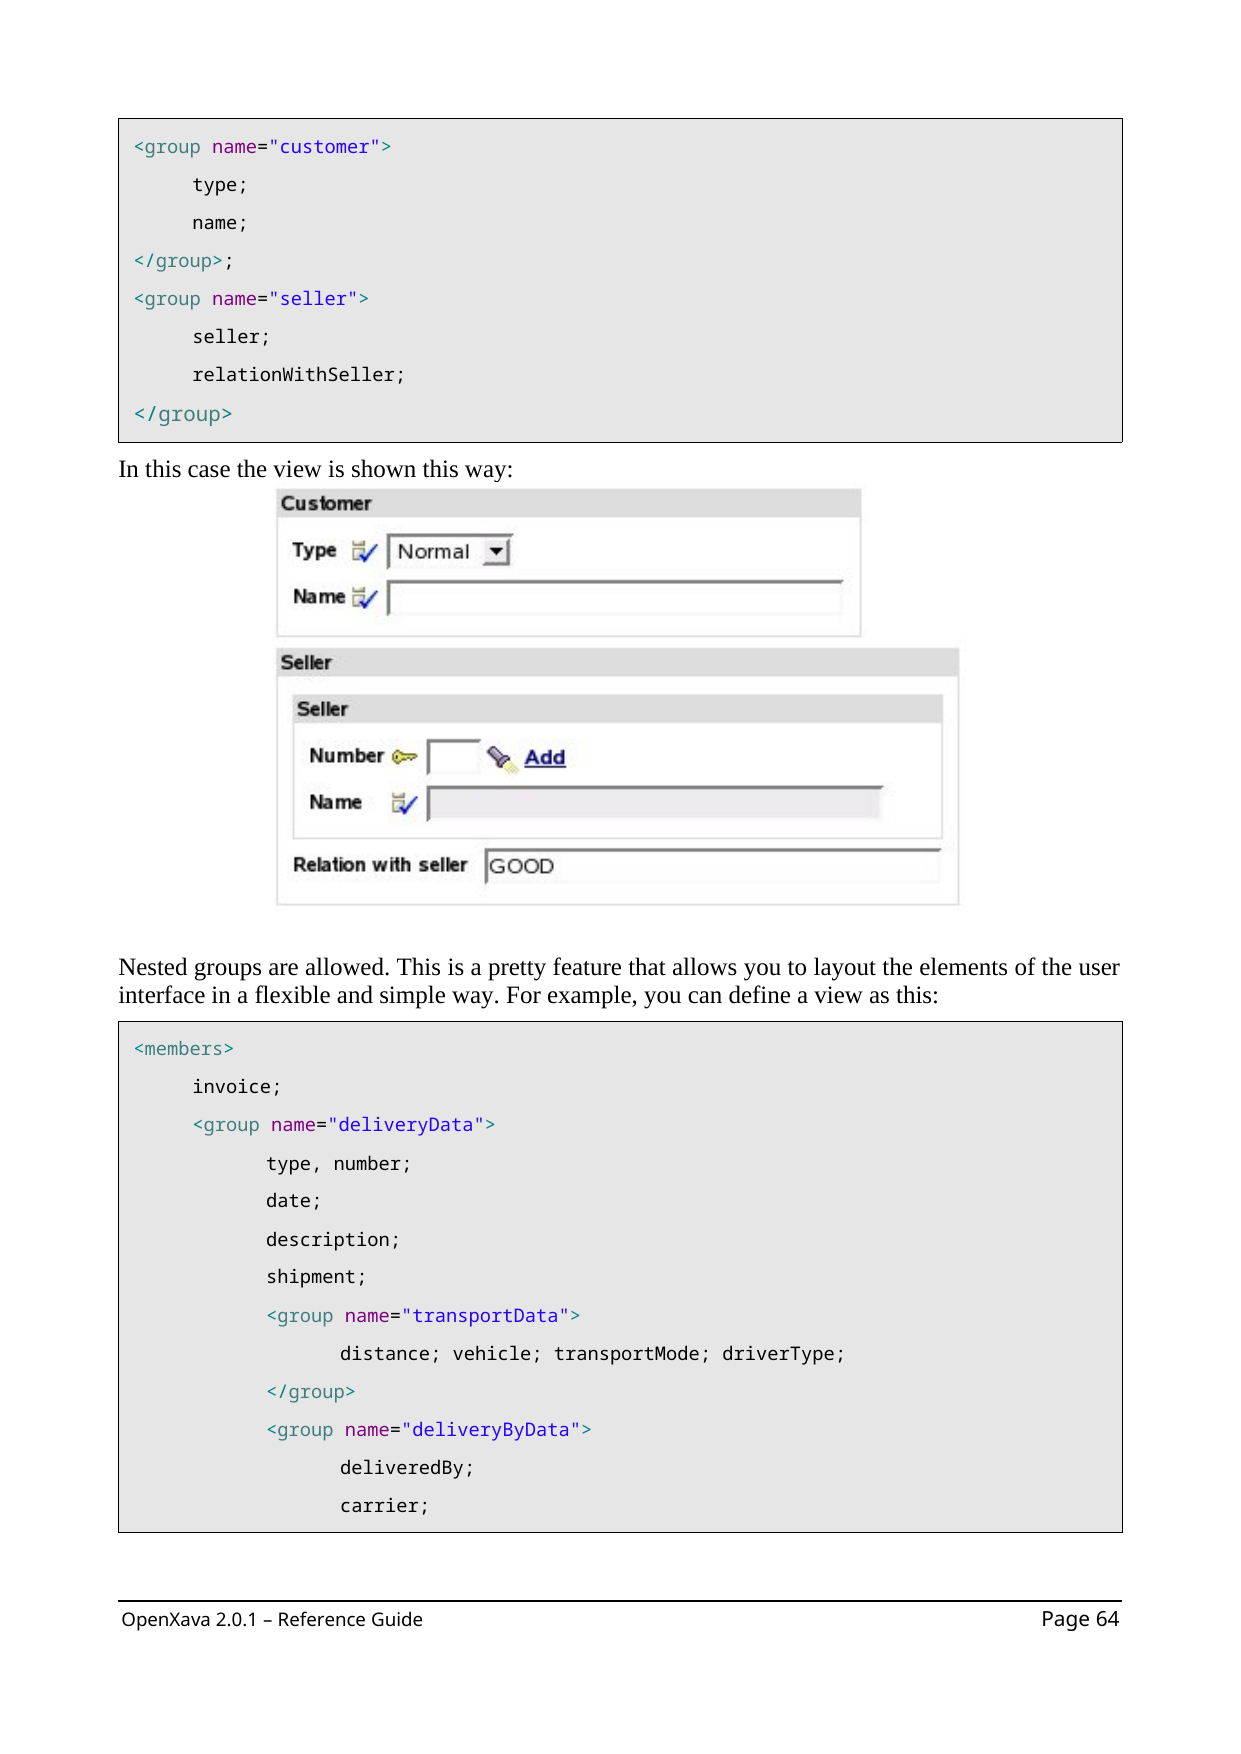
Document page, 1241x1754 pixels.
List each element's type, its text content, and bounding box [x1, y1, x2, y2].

text <group name="customer"> [119, 119, 1122, 156]
text Nested groups are allowed. This is a pretty feature that allows you to layout the elements of the user interface in a flexible and simple way. For example, you can define a view as this: [118, 953, 1122, 1008]
text <group name="deliveryByData"> [119, 1401, 1122, 1439]
text type; [119, 156, 1122, 194]
picture [273, 482, 967, 913]
text In this case the view is shown this way: [118, 455, 1122, 482]
text carrier; [119, 1477, 1122, 1532]
text deliveredBy; [119, 1439, 1122, 1477]
text invoice; [119, 1059, 1122, 1097]
text name; [119, 194, 1122, 232]
text </group> [119, 384, 1122, 442]
text <members> [119, 1022, 1122, 1059]
text <group name="seller"> [119, 270, 1122, 308]
text type, number; [119, 1135, 1122, 1173]
text seller; [119, 308, 1122, 346]
text description; [119, 1211, 1122, 1249]
text <group name="transportData"> [119, 1287, 1122, 1325]
text </group>; [119, 232, 1122, 270]
text <group name="deliveryData"> [119, 1097, 1122, 1135]
text date; [119, 1173, 1122, 1211]
text shipment; [119, 1249, 1122, 1287]
text distance; vehicle; transportMode; driverType; [119, 1325, 1122, 1363]
text </group> [119, 1363, 1122, 1401]
text relationWithSeller; [119, 346, 1122, 384]
